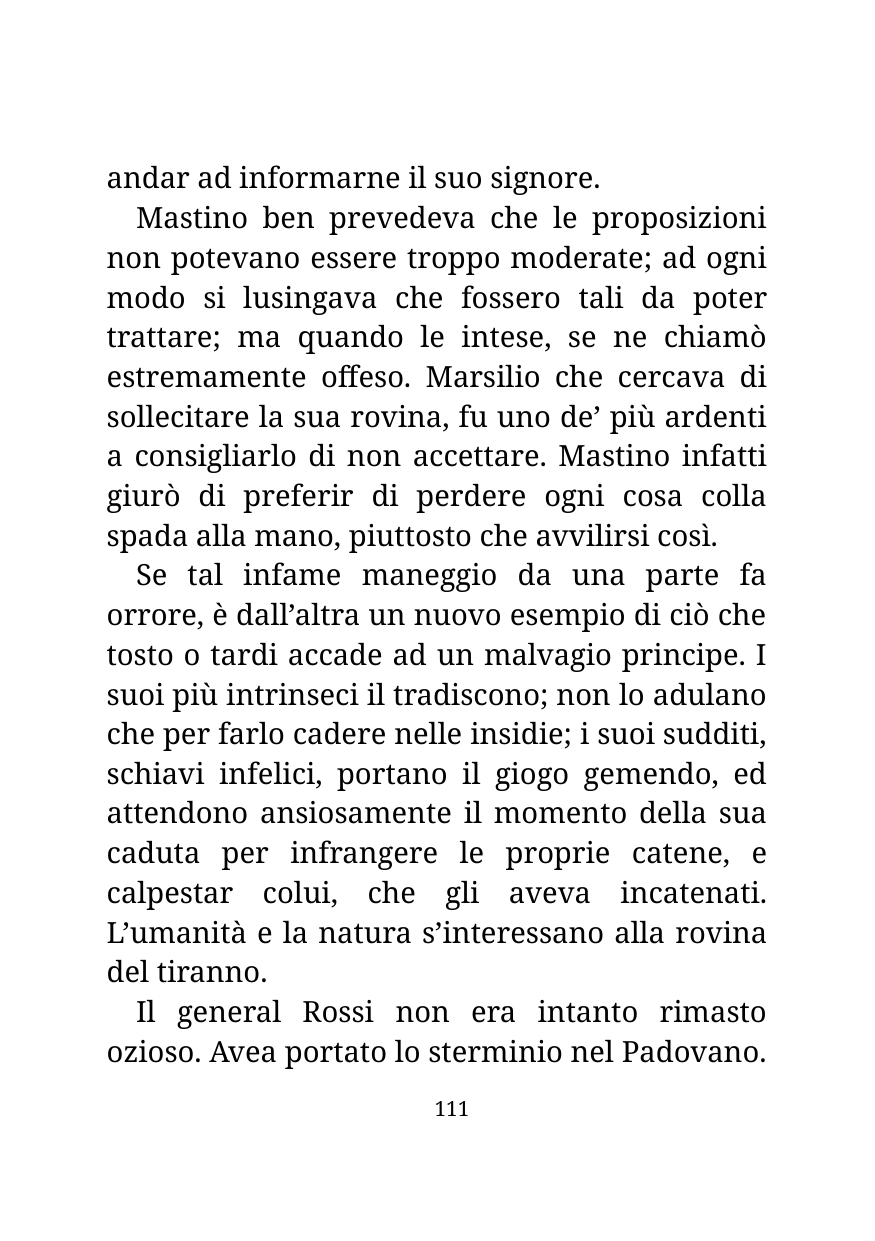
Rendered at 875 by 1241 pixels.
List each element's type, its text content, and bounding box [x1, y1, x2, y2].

text Mastino ben prevedeva che le proposizioni non potevano essere troppo moderate; ad ogni modo si lusingava che fossero tali da poter trattare; ma quando le intese, se ne chiamò estremamente offeso. Marsilio che cercava di sollecitare la sua rovina, fu uno de’ più ardenti a consigliarlo di non accettare. Mastino infatti giurò di preferir di perdere ogni cosa colla spada alla mano, piuttosto che avvilirsi così. [106, 197, 768, 555]
text Se tal infame maneggio da una parte fa orrore, è dall’altra un nuovo esempio di ciò che tosto o tardi accade ad un malvagio principe. I suoi più intrinseci il tradiscono; non lo adulano che per farlo cadere nelle insidie; i suoi sudditi, schiavi infelici, portano il giogo gemendo, ed attendono ansiosamente il momento della sua caduta per infrangere le proprie catene, e calpestar colui, che gli aveva incatenati. L’umanità e la natura s’interessano alla rovina del tiranno. [106, 555, 768, 991]
text Il general Rossi non era intanto rimasto ozioso. Avea portato lo sterminio nel Padovano. [106, 991, 768, 1071]
text andar ad informarne il suo signore. [106, 158, 768, 197]
